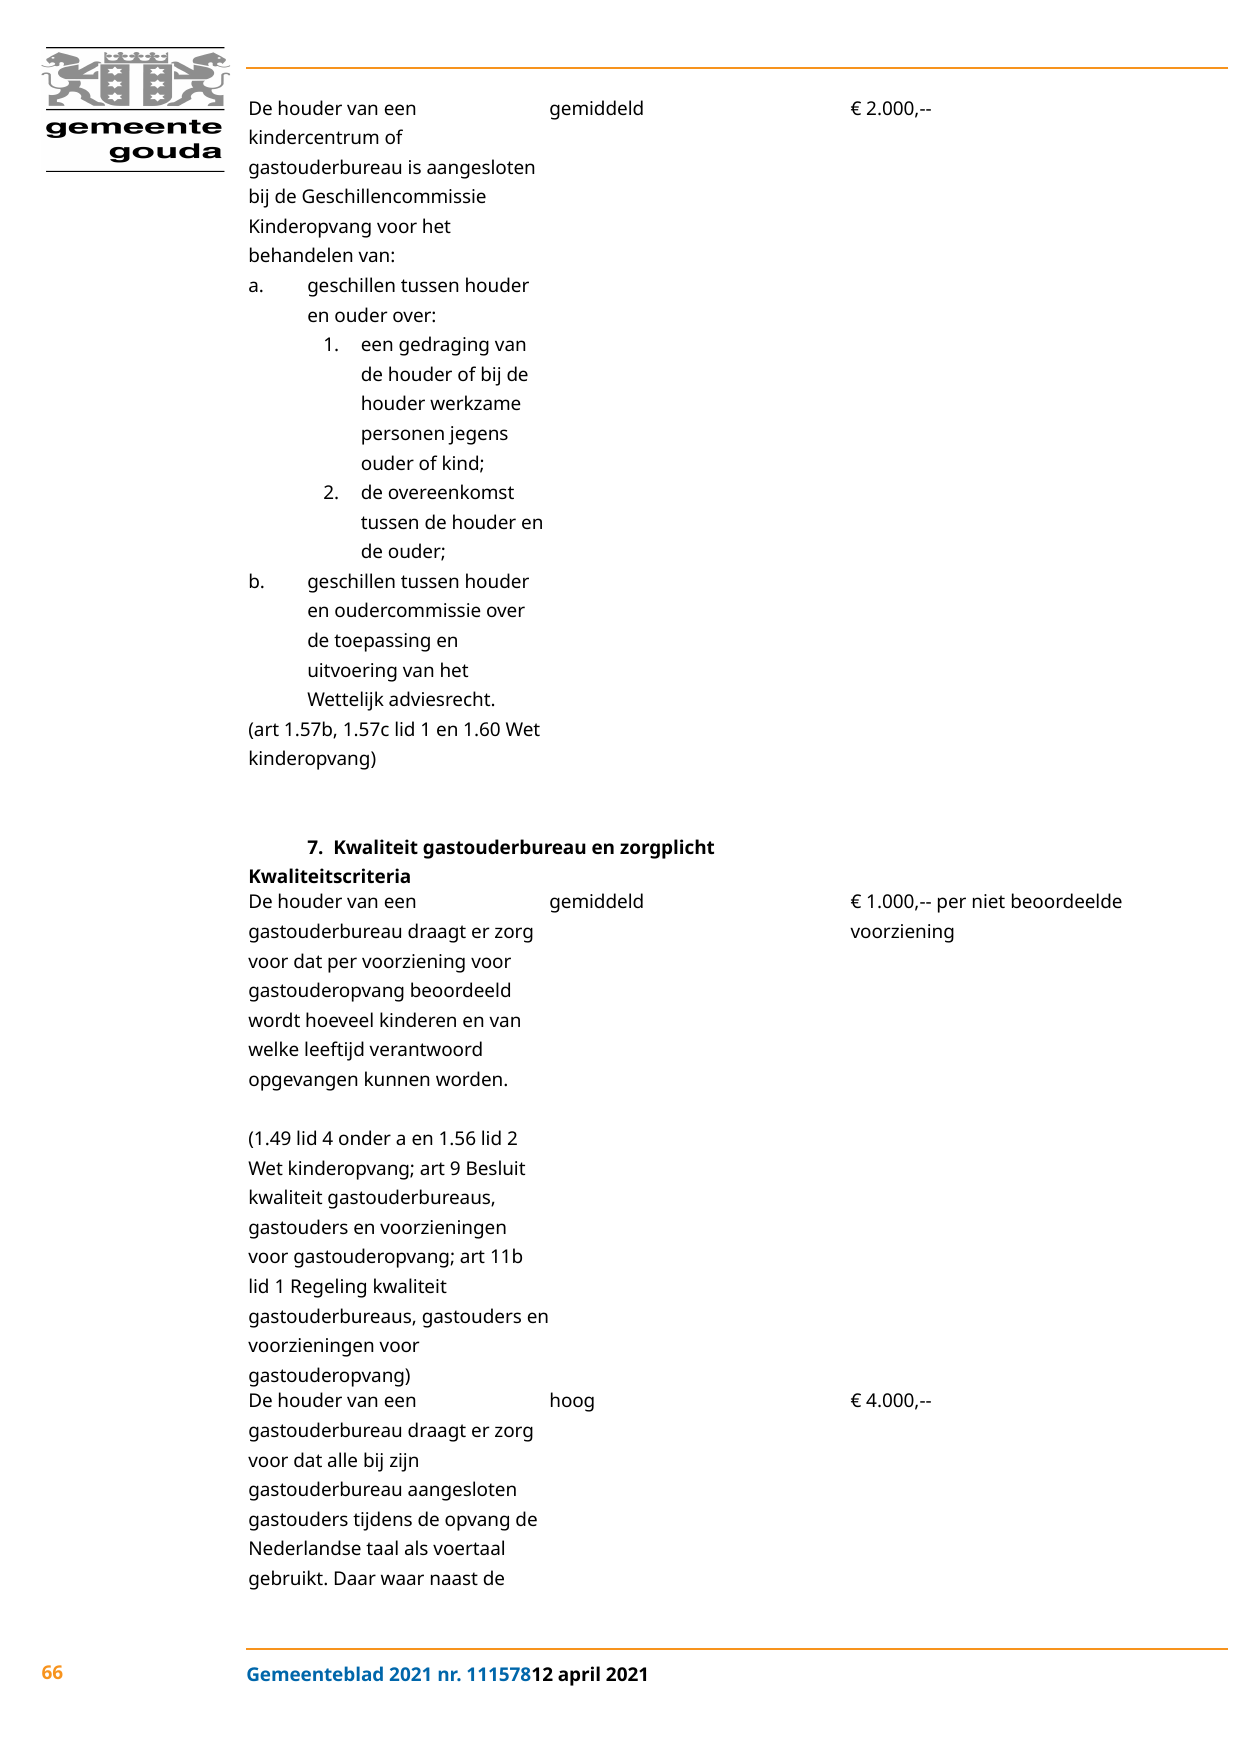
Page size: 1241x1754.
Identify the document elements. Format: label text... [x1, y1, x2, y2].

table_cell hoog [549, 1388, 850, 1591]
table_header 7. Kwaliteit gastouderbureau en zorgplicht [248, 834, 1152, 859]
picture [41, 47, 231, 172]
table_header [549, 863, 850, 889]
table_header [850, 863, 1152, 889]
table_cell gemiddeld [549, 889, 850, 1388]
table_header Kwaliteitscriteria [248, 863, 549, 889]
table_cell De houder van een gastouderbureau draagt er zorg voor dat alle bij zijn gastouderbureau aangesloten gastouders tijdens de opvang de Nederlandse taal als voertaal gebruikt. Daar waar naast de [248, 1388, 549, 1591]
table_cell De houder van een gastouderbureau draagt er zorg voor dat per voorziening voor gastouderopvang beoordeeld wordt hoeveel kinderen en van welke leeftijd verantwoord opgevangen kunnen worden. (1.49 lid 4 onder a en 1.56 lid 2 Wet kinderopvang; art 9 Besluit kwaliteit gastouderbureaus, gastouders en voorzieningen voor gastouderopvang; art 11b lid 1 Regeling kwaliteit gastouderbureaus, gastouders en voorzieningen voor gastouderopvang) [248, 889, 549, 1388]
table_cell De houder van een kindercentrum of gastouderbureau is aangesloten bij de Geschillencommissie Kinderopvang voor het behandelen van: geschillen tussen houder en ouder over: een gedraging van de houder of bij de houder werkzame personen jegens ouder of kind; de overeenkomst tussen de houder en de ouder; geschillen tussen houder en oudercommissie over de toepassing en uitvoering van het Wettelijk adviesrecht. (art 1.57b, 1.57c lid 1 en 1.60 Wet kinderopvang) [248, 95, 549, 771]
table_cell € 2.000,-- [850, 95, 1152, 771]
table_cell € 1.000,-- per niet beoordeelde voorziening [850, 889, 1152, 1388]
table_cell gemiddeld [549, 95, 850, 771]
table_cell € 4.000,-- [850, 1388, 1152, 1591]
